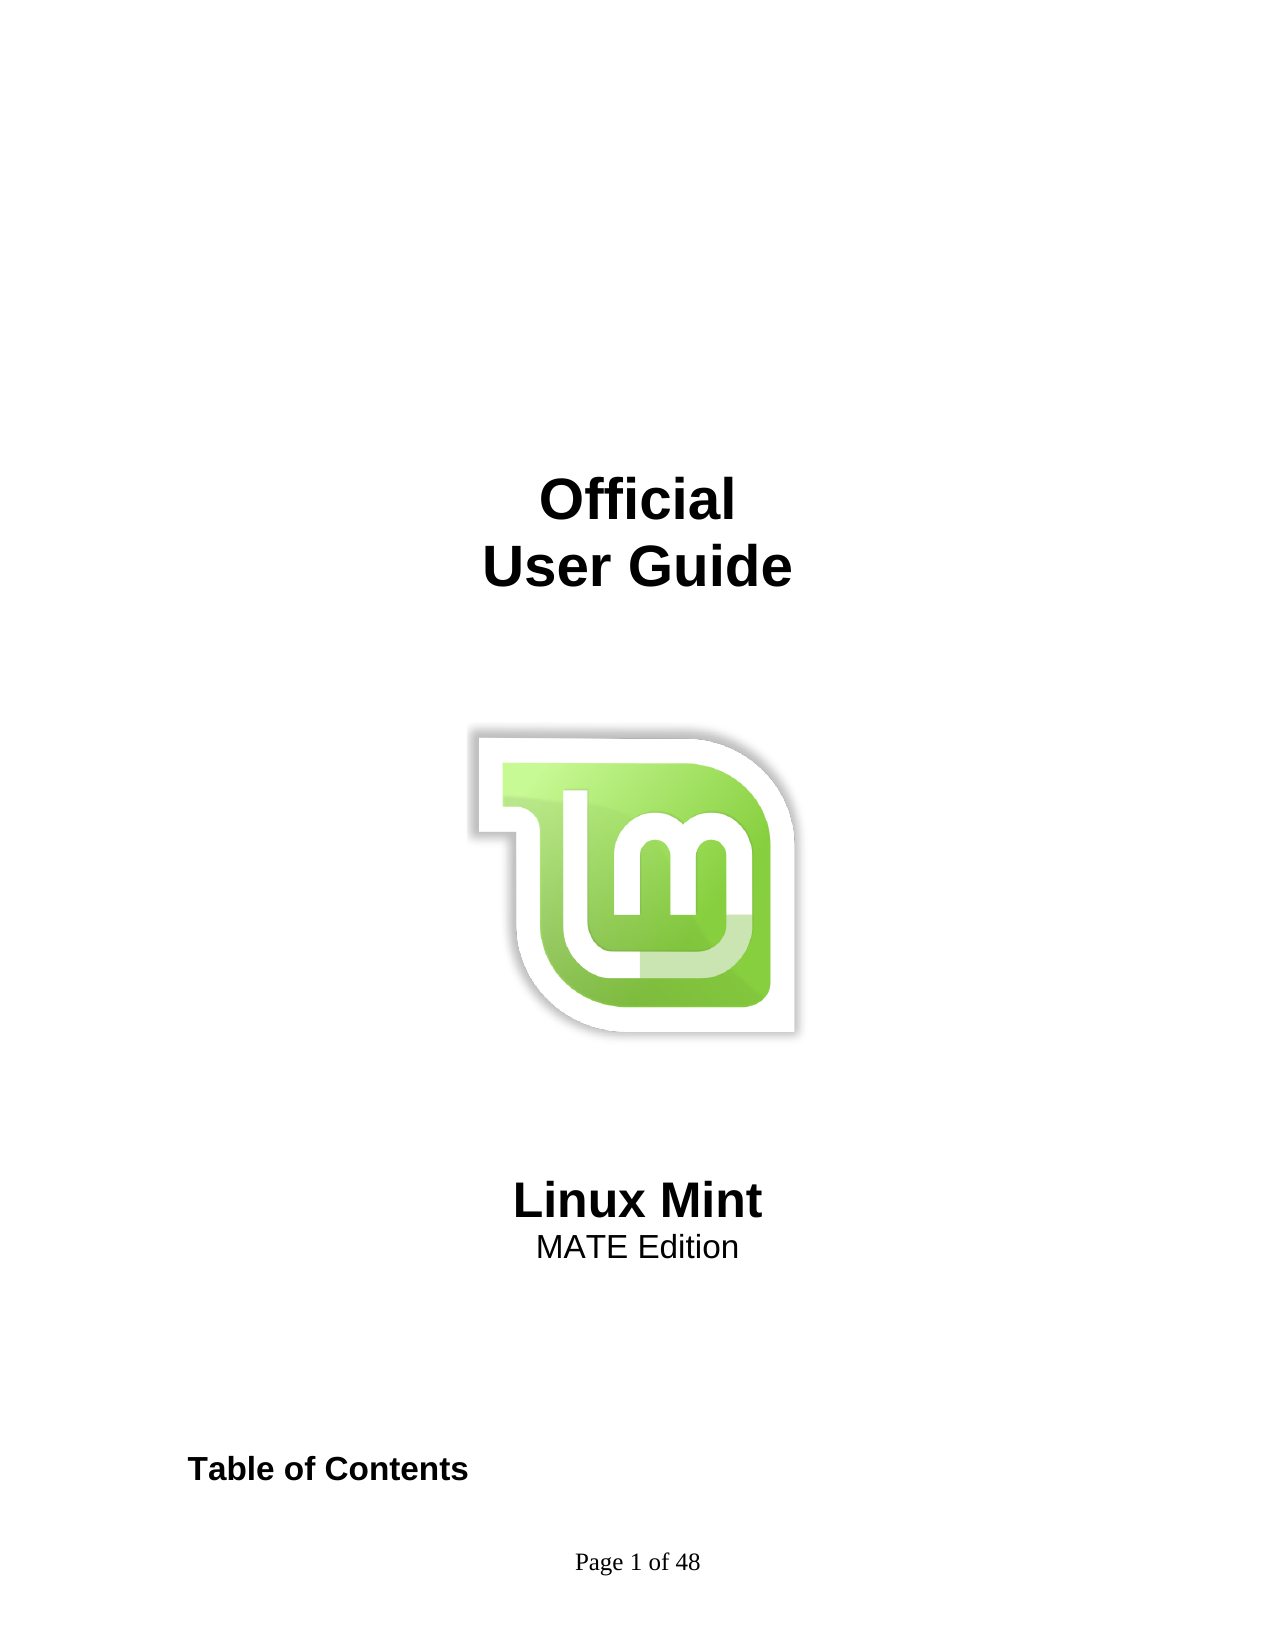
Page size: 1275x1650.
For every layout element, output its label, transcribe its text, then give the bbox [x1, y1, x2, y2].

subtitle Table of Contents [187, 1449, 1087, 1488]
text MATE Edition [187, 1228, 1087, 1266]
text Official [187, 465, 1087, 532]
text User Guide [187, 532, 1087, 599]
picture [466, 722, 809, 1046]
text Linux Mint [187, 1170, 1087, 1228]
